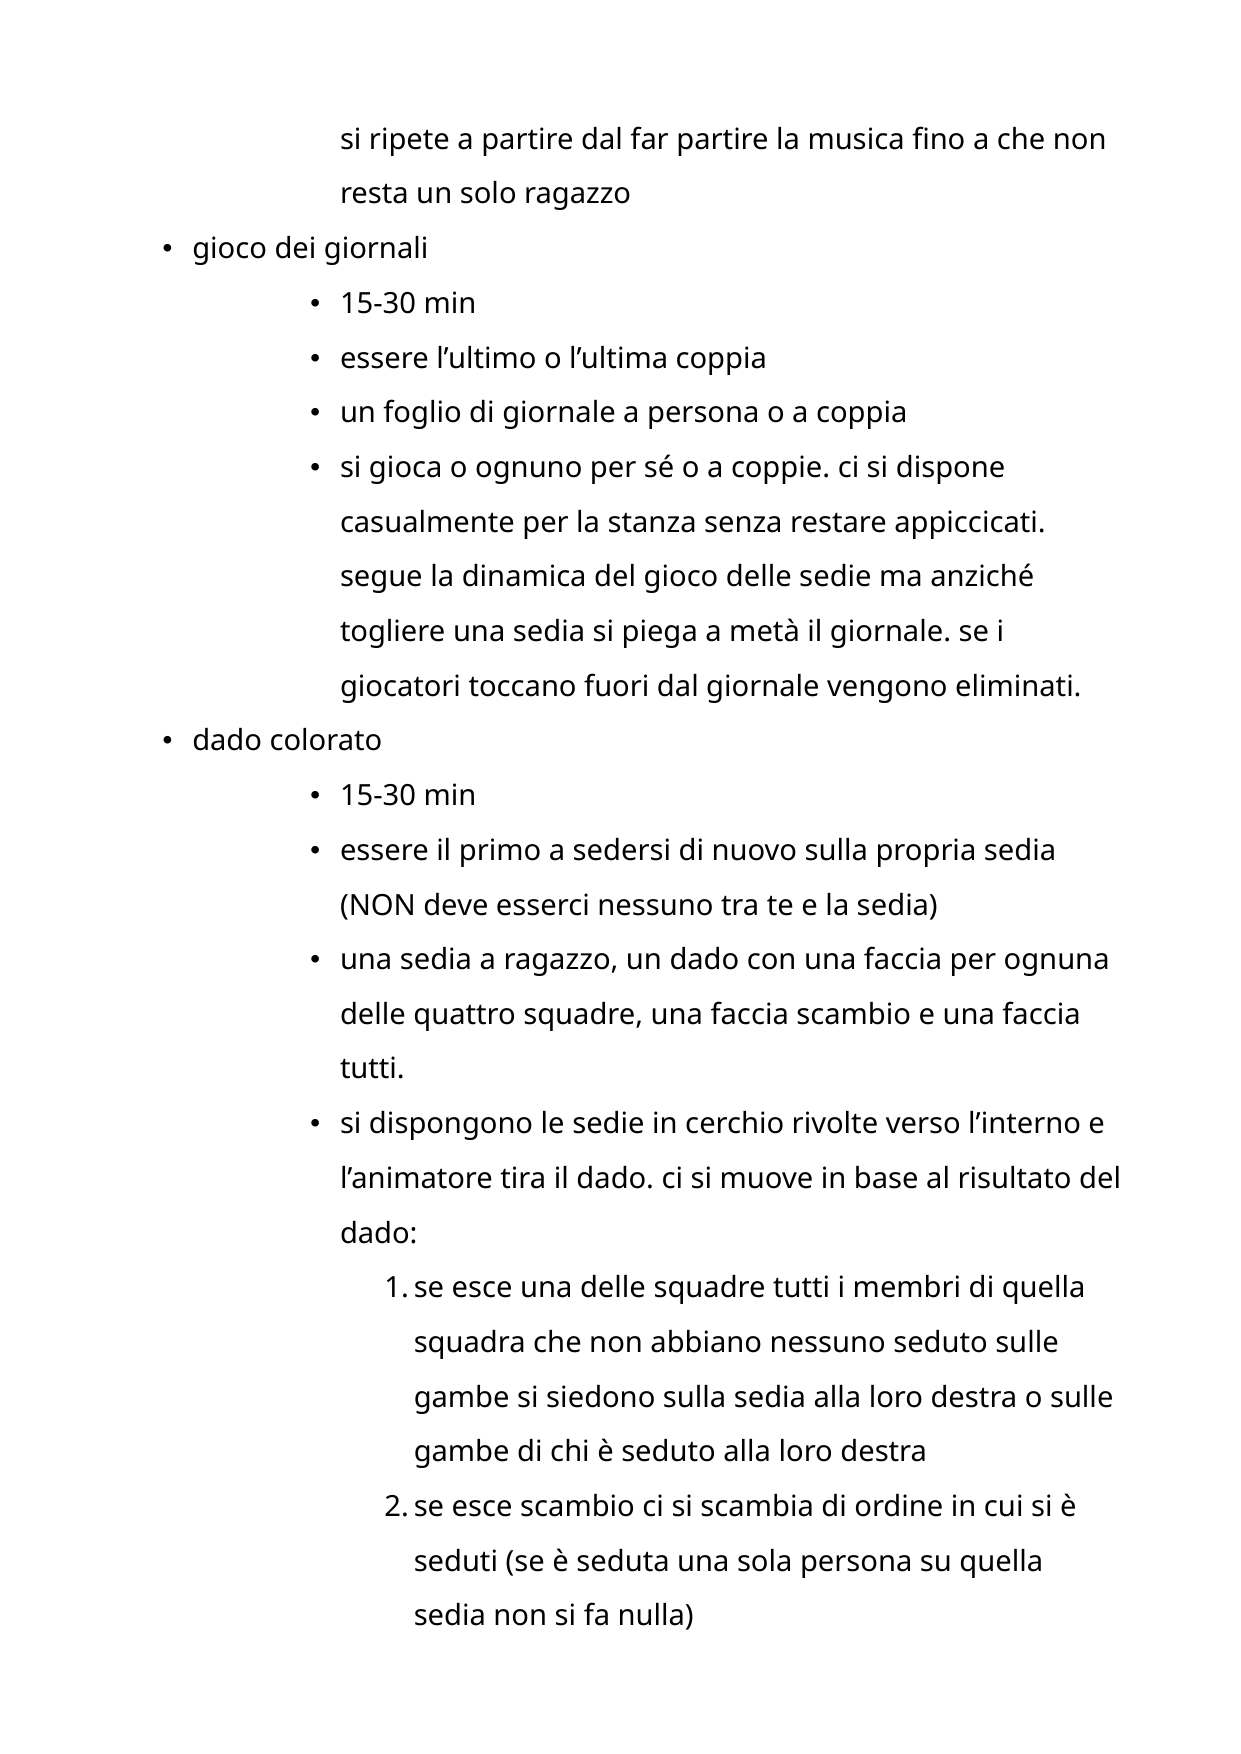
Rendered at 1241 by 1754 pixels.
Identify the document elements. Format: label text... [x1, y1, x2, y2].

list si ripete a partire dal far partire la musica fino a che non resta un solo ragazzo [310, 118, 1122, 212]
list 15-30 min [310, 282, 1122, 322]
list si dispongono le sedie in cerchio rivolte verso l’interno e l’animatore tira il dado. ci si muove in base al risultato del dado: [310, 1102, 1122, 1252]
list 15-30 min [310, 774, 1122, 814]
list se esce scambio ci si scambia di ordine in cui si è seduti (se è seduta una sola persona su quella sedia non si fa nulla) [384, 1485, 1122, 1634]
subtitle dado colorato [162, 720, 1122, 759]
list se esce una delle squadre tutti i membri di quella squadra che non abbiano nessuno seduto sulle gambe si siedono sulla sedia alla loro destra o sulle gambe di chi è seduto alla loro destra [384, 1267, 1122, 1470]
list essere il primo a sedersi di nuovo sulla propria sedia (NON deve esserci nessuno tra te e la sedia) [310, 829, 1122, 923]
list si gioca o ognuno per sé o a coppie. ci si dispone casualmente per la stanza senza restare appiccicati. segue la dinamica del gioco delle sedie ma anziché togliere una sedia si piega a metà il giornale. se i giocatori toccano fuori dal giornale vengono eliminati. [310, 446, 1122, 705]
list essere l’ultimo o l’ultima coppia [310, 337, 1122, 377]
list un foglio di giornale a persona o a coppia [310, 392, 1122, 431]
list una sedia a ragazzo, un dado con una faccia per ognuna delle quattro squadre, una faccia scambio e una faccia tutti. [310, 938, 1122, 1087]
subtitle gioco dei giornali [162, 227, 1122, 267]
